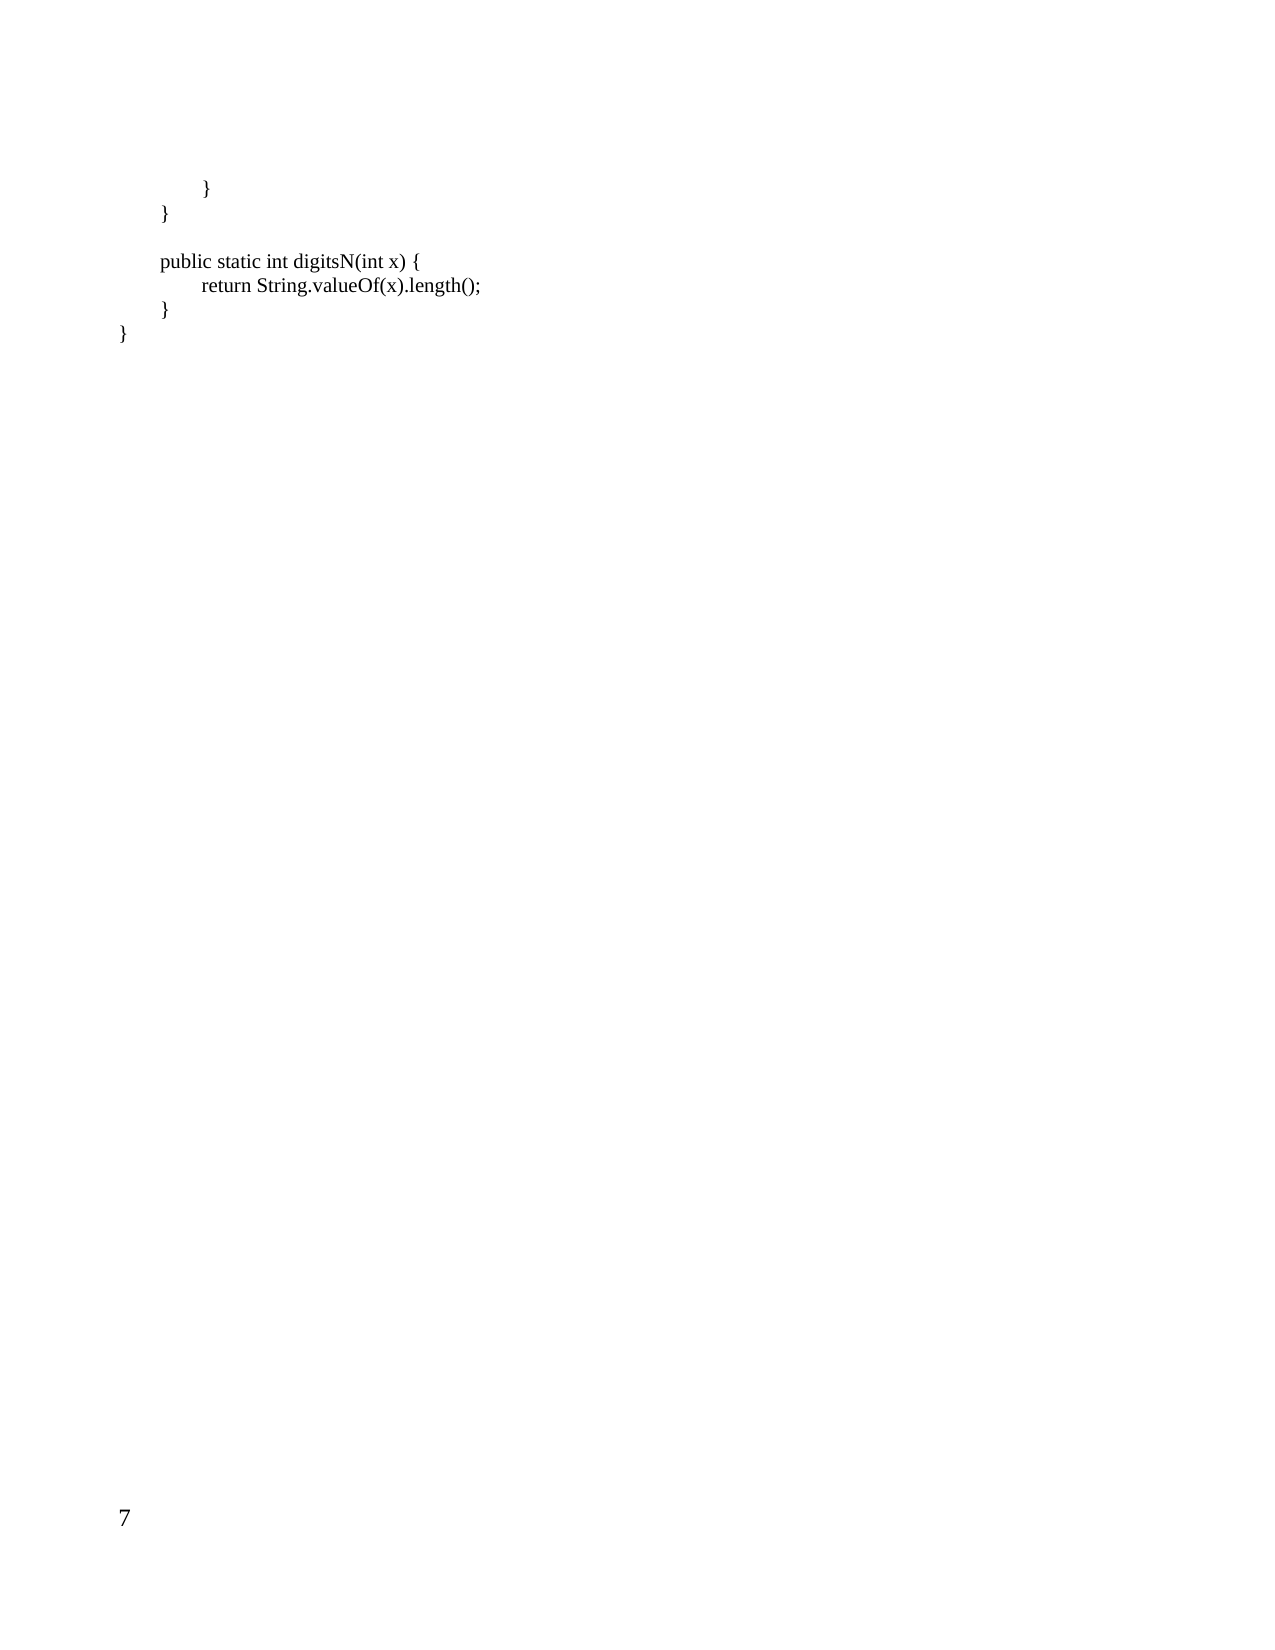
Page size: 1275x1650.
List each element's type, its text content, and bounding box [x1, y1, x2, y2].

text } [118, 321, 1157, 345]
text } [118, 176, 1157, 200]
text } [118, 297, 1157, 321]
text public static int digitsN(int x) { [118, 248, 1157, 273]
text return String.valueOf(x).length(); [118, 273, 1157, 297]
text } [118, 200, 1157, 224]
